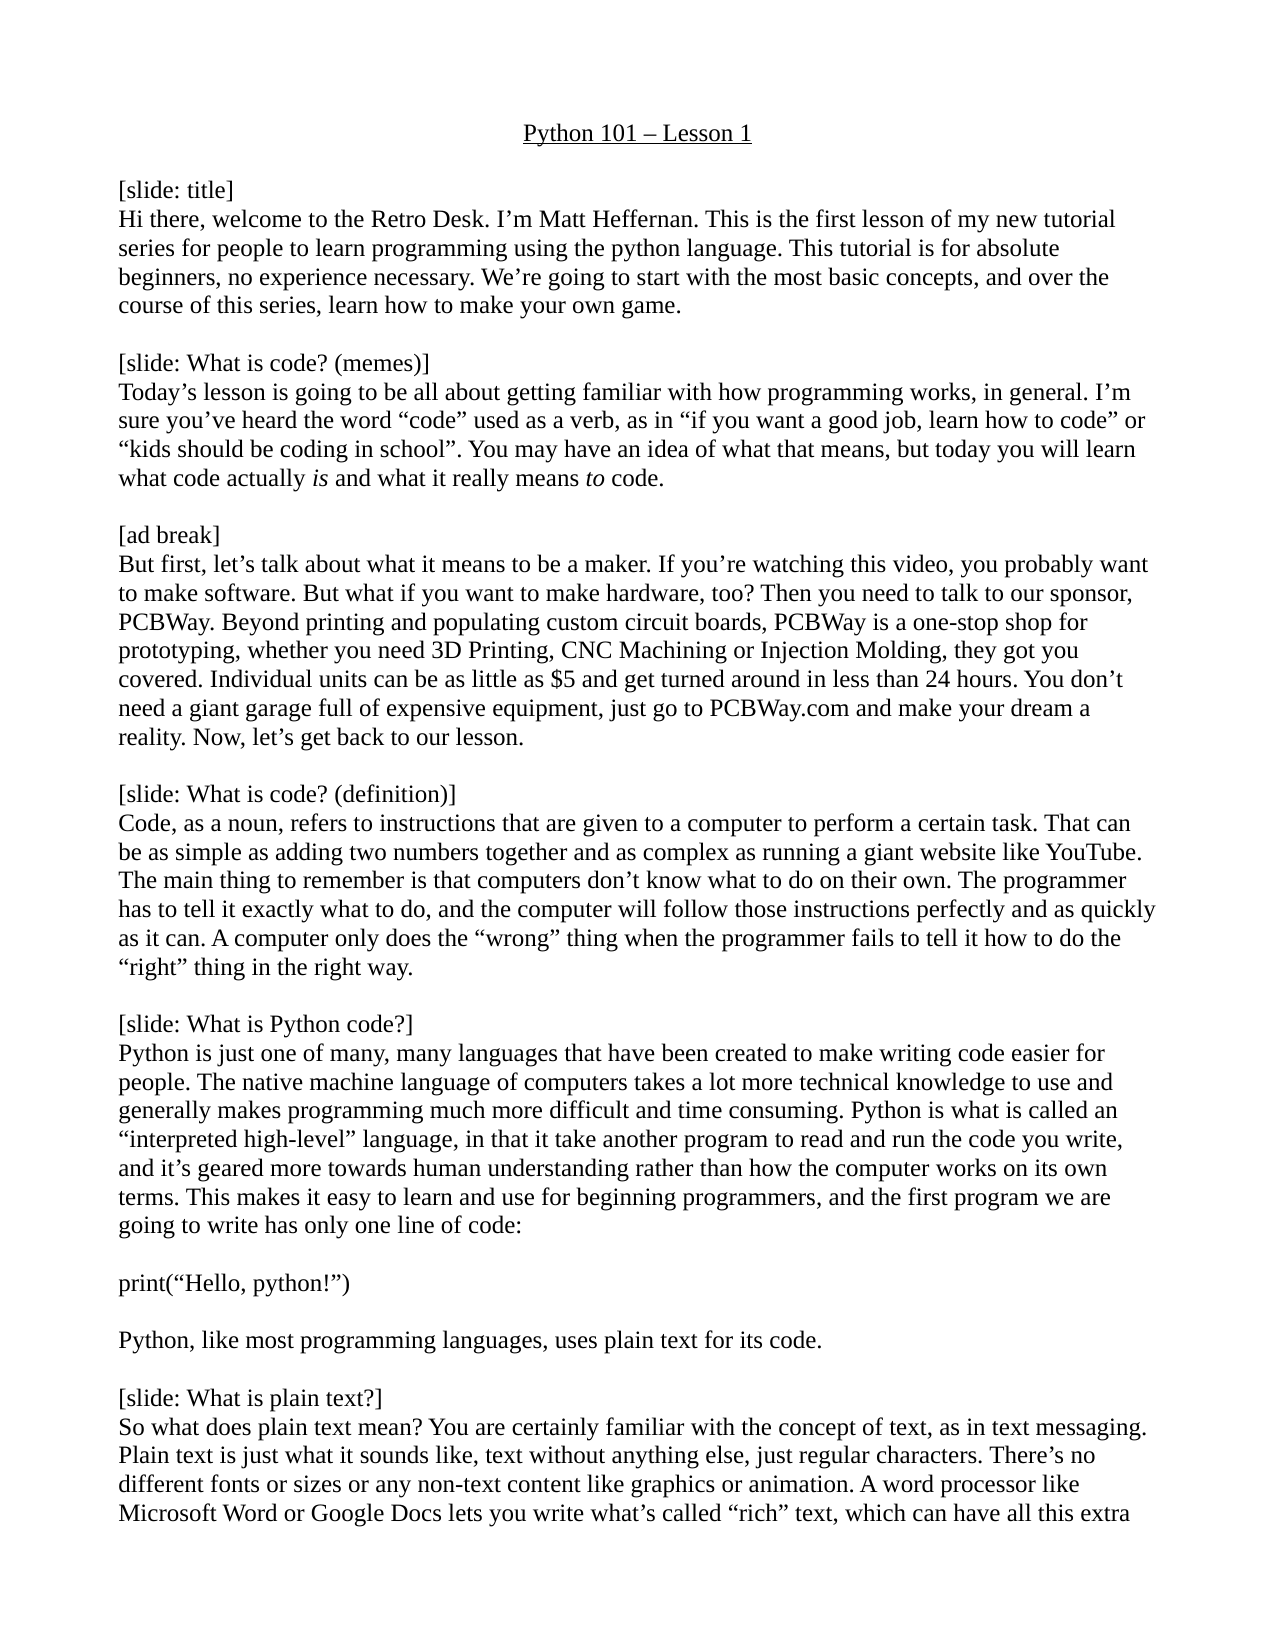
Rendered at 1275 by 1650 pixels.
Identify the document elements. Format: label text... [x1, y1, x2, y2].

text Python is just one of many, many languages that have been created to make writing code easier for people. The native machine language of computers takes a lot more technical knowledge to use and generally makes programming much more difficult and time consuming. Python is what is called an “interpreted high-level” language, in that it take another program to read and run the code you write, and it’s geared more towards human understanding rather than how the computer works on its own terms. This makes it easy to learn and use for beginning programmers, and the first program we are going to write has only one line of code: [118, 1038, 1157, 1239]
text [slide: What is Python code?] [118, 1009, 1157, 1038]
text print(“Hello, python!”) [118, 1268, 1157, 1297]
text So what does plain text mean? You are certainly familiar with the concept of text, as in text messaging. Plain text is just what it sounds like, text without anything else, just regular characters. There’s no different fonts or sizes or any non-text content like graphics or animation. A word processor like Microsoft Word or Google Docs lets you write what’s called “rich” text, which can have all this extra [118, 1412, 1157, 1527]
text But first, let’s talk about what it means to be a maker. If you’re watching this video, you probably want to make software. But what if you want to make hardware, too? Then you need to talk to our sponsor, PCBWay. Beyond printing and populating custom circuit boards, PCBWay is a one-stop shop for prototyping, whether you need 3D Printing, CNC Machining or Injection Molding, they got you covered. Individual units can be as little as $5 and get turned around in less than 24 hours. You don’t need a giant garage full of expensive equipment, just go to PCBWay.com and make your dream a reality. Now, let’s get back to our lesson. [118, 549, 1157, 751]
text [slide: What is plain text?] [118, 1383, 1157, 1412]
text [slide: What is code? (memes)] [118, 348, 1157, 377]
text [slide: title] [118, 176, 1157, 204]
text [ad break] [118, 521, 1157, 549]
text [slide: What is code? (definition)] [118, 779, 1157, 808]
text Python, like most programming languages, uses plain text for its code. [118, 1326, 1157, 1354]
text Python 101 – Lesson 1 [118, 118, 1157, 147]
text Code, as a noun, refers to instructions that are given to a computer to perform a certain task. That can be as simple as adding two numbers together and as complex as running a giant website like YouTube. The main thing to remember is that computers don’t know what to do on their own. The programmer has to tell it exactly what to do, and the computer will follow those instructions perfectly and as quickly as it can. A computer only does the “wrong” thing when the programmer fails to tell it how to do the “right” thing in the right way. [118, 808, 1157, 981]
text Hi there, welcome to the Retro Desk. I’m Matt Heffernan. This is the first lesson of my new tutorial series for people to learn programming using the python language. This tutorial is for absolute beginners, no experience necessary. We’re going to start with the most basic concepts, and over the course of this series, learn how to make your own game. [118, 204, 1157, 319]
text Today’s lesson is going to be all about getting familiar with how programming works, in general. I’m sure you’ve heard the word “code” used as a verb, as in “if you want a good job, learn how to code” or “kids should be coding in school”. You may have an idea of what that means, but today you will learn what code actually is and what it really means to code. [118, 377, 1157, 492]
